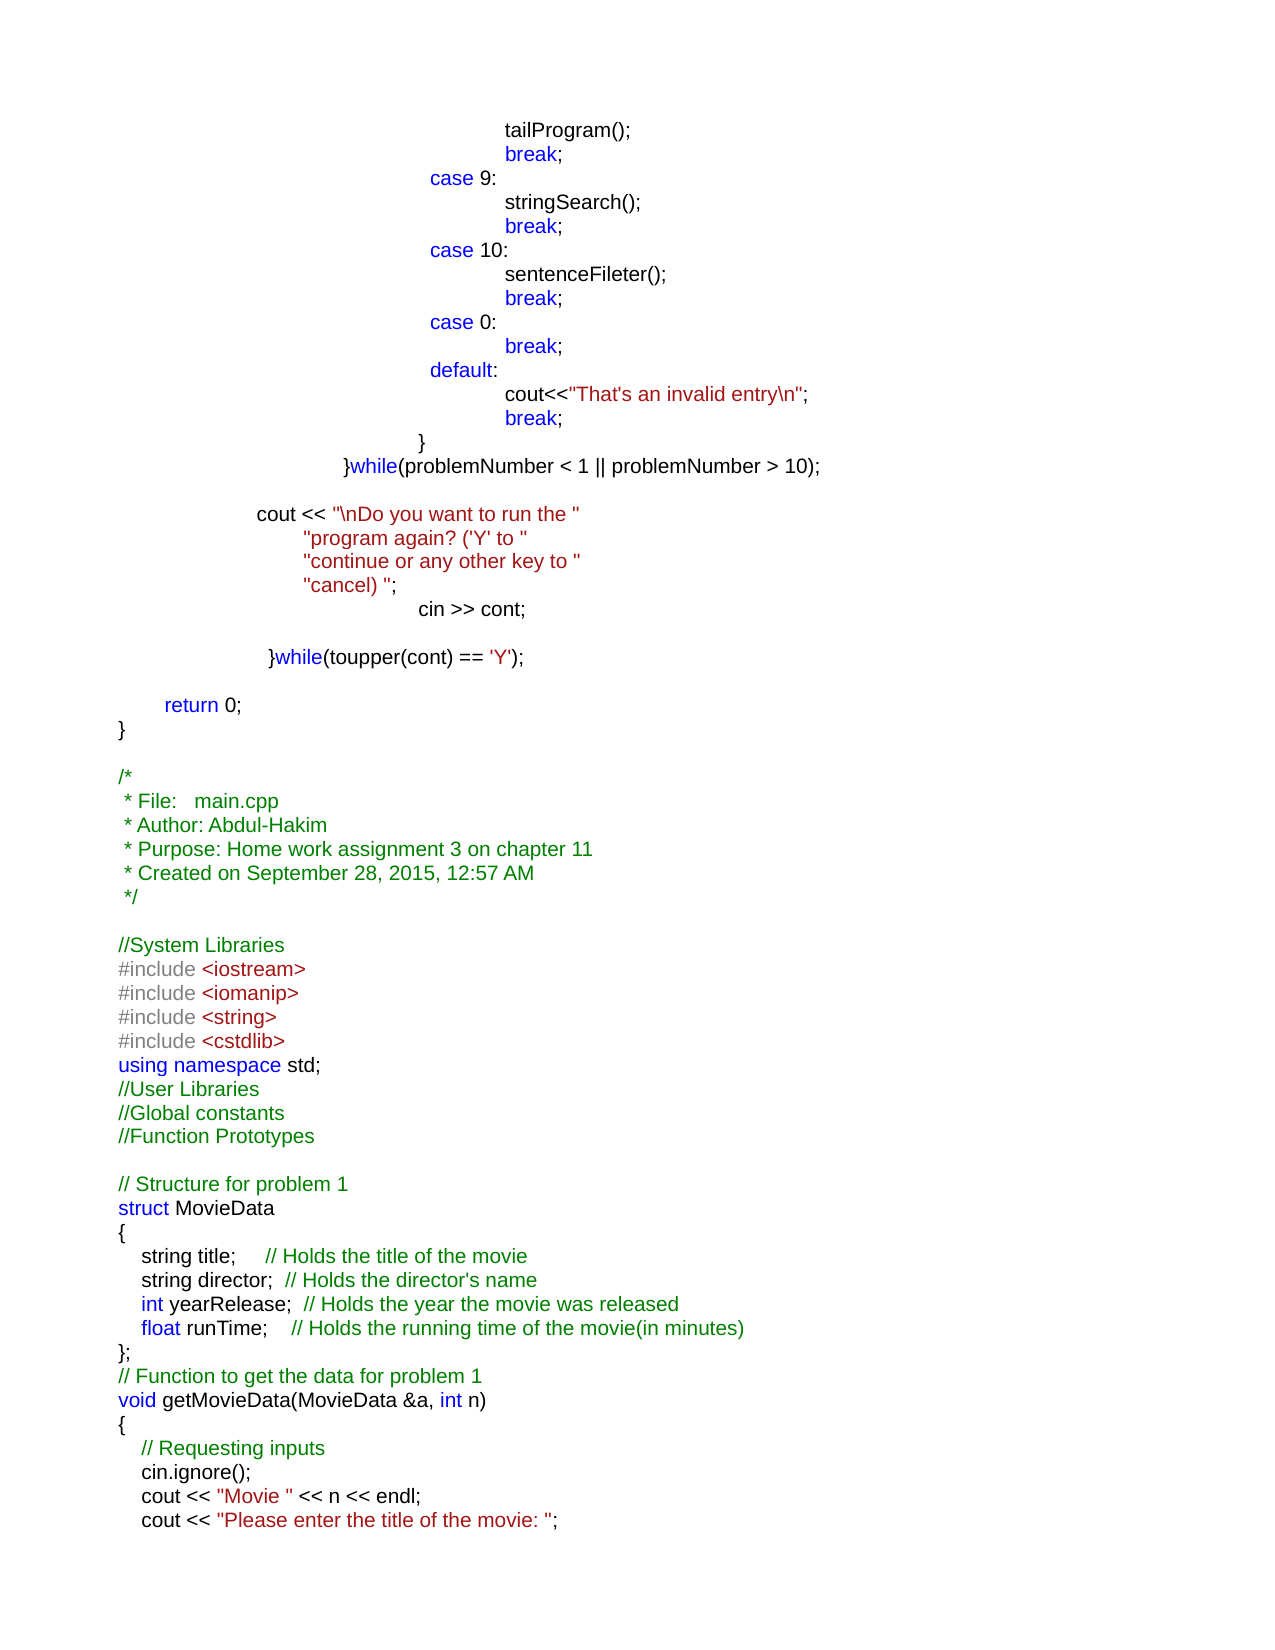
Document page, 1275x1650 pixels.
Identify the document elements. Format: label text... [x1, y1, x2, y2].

text break; [118, 142, 1157, 166]
text /* [118, 765, 1157, 789]
text // Requesting inputs [118, 1436, 1157, 1460]
text case 10: [118, 238, 1157, 262]
text * Author: Abdul-Hakim [118, 813, 1157, 837]
text */ [118, 885, 1157, 909]
text "continue or any other key to " [118, 549, 1157, 573]
text case 9: [118, 166, 1157, 190]
text default: [118, 358, 1157, 382]
text cin.ignore(); [118, 1460, 1157, 1484]
text case 0: [118, 310, 1157, 334]
text // Function to get the data for problem 1 [118, 1364, 1157, 1388]
text tailProgram(); [118, 118, 1157, 142]
text } [118, 429, 1157, 453]
text //System Libraries [118, 933, 1157, 957]
text }while(toupper(cont) == 'Y'); [118, 645, 1157, 669]
text int yearRelease; // Holds the year the movie was released [118, 1292, 1157, 1316]
text cout<<"That's an invalid entry\n"; [118, 382, 1157, 406]
text //Function Prototypes [118, 1124, 1157, 1148]
text }; [118, 1340, 1157, 1364]
text //Global constants [118, 1100, 1157, 1124]
text // Structure for problem 1 [118, 1172, 1157, 1196]
text using namespace std; [118, 1052, 1157, 1076]
text #include <iostream> [118, 957, 1157, 981]
text return 0; [118, 693, 1157, 717]
text sentenceFileter(); [118, 262, 1157, 286]
text string director; // Holds the director's name [118, 1268, 1157, 1292]
text } [118, 717, 1157, 741]
text break; [118, 286, 1157, 310]
text #include <string> [118, 1004, 1157, 1028]
text string title; // Holds the title of the movie [118, 1244, 1157, 1268]
text { [118, 1412, 1157, 1436]
text break; [118, 334, 1157, 358]
text "program again? ('Y' to " [118, 525, 1157, 549]
text #include <iomanip> [118, 981, 1157, 1004]
text //User Libraries [118, 1076, 1157, 1100]
text * Created on September 28, 2015, 12:57 AM [118, 861, 1157, 885]
text struct MovieData [118, 1196, 1157, 1220]
text stringSearch(); [118, 190, 1157, 214]
text float runTime; // Holds the running time of the movie(in minutes) [118, 1316, 1157, 1340]
text cout << "\nDo you want to run the " [118, 501, 1157, 525]
text break; [118, 214, 1157, 238]
text { [118, 1220, 1157, 1244]
text #include <cstdlib> [118, 1028, 1157, 1052]
text }while(problemNumber < 1 || problemNumber > 10); [118, 453, 1157, 477]
text "cancel) "; [118, 573, 1157, 597]
text break; [118, 406, 1157, 429]
text cout << "Movie " << n << endl; [118, 1484, 1157, 1508]
text void getMovieData(MovieData &a, int n) [118, 1388, 1157, 1412]
text * File: main.cpp [118, 789, 1157, 813]
text cout << "Please enter the title of the movie: "; [118, 1508, 1157, 1532]
text * Purpose: Home work assignment 3 on chapter 11 [118, 837, 1157, 861]
text cin >> cont; [118, 597, 1157, 621]
